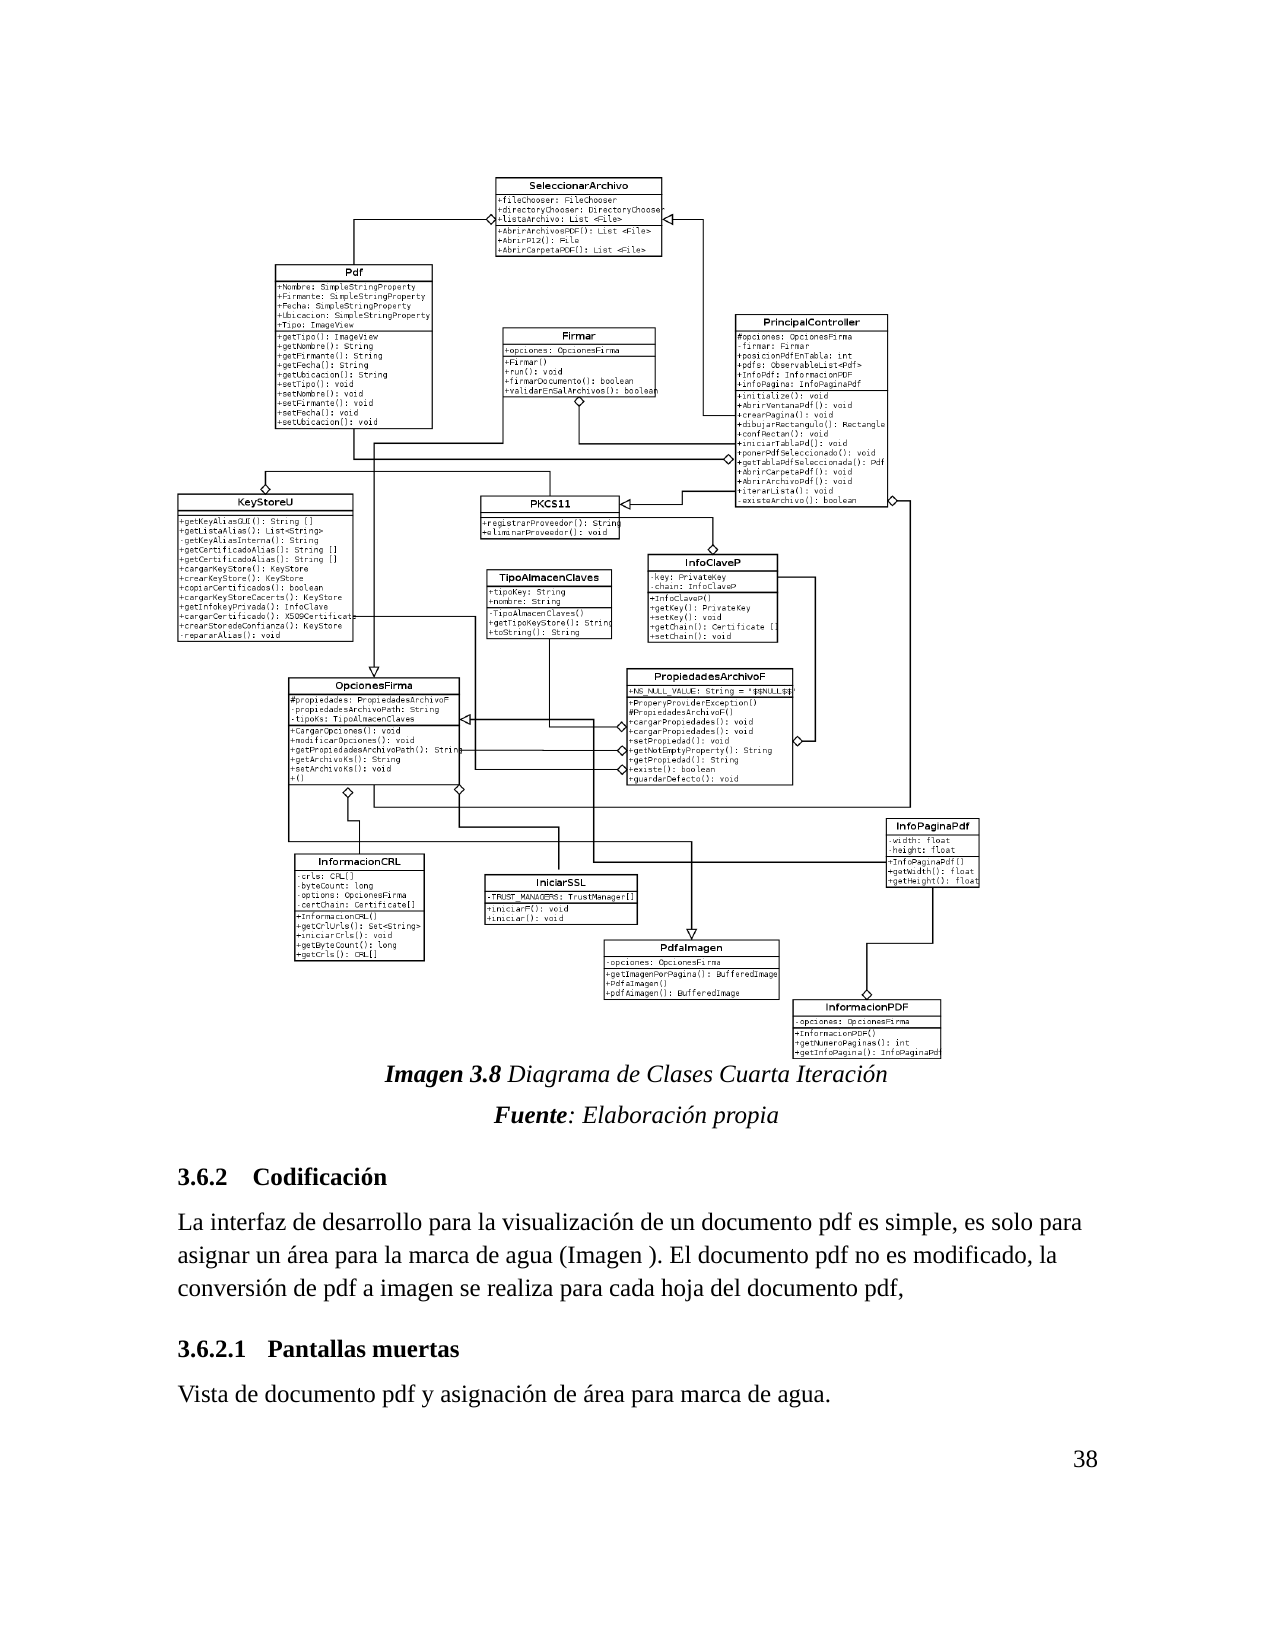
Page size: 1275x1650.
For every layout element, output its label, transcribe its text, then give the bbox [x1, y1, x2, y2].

text Fuente: Elaboración propia [177, 1100, 1098, 1128]
text La interfaz de desarrollo para la visualización de un documento pdf es simple, es solo para asignar un área para la marca de agua (Imagen ). El documento pdf no es modificado, la conversión de pdf a imagen se realiza para cada hoja del documento pdf, [177, 1207, 1098, 1302]
text Vista de documento pdf y asignación de área para marca de agua. [177, 1379, 1098, 1408]
text Imagen 3.8 Diagrama de Clases Cuarta Iteración [177, 1059, 1098, 1087]
subtitle Pantallas muertas [177, 1334, 1098, 1362]
subtitle Codificación [177, 1162, 1098, 1191]
picture [177, 177, 1098, 1059]
